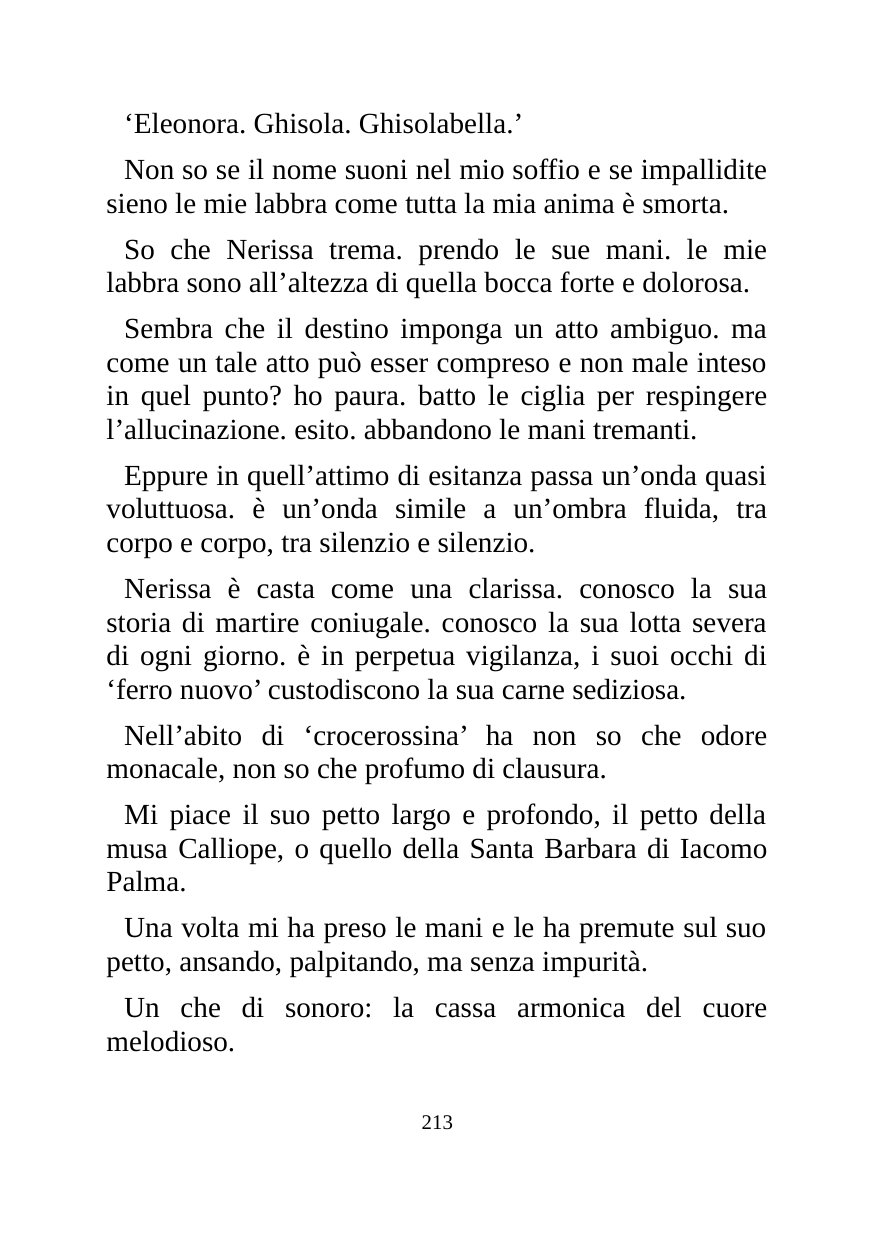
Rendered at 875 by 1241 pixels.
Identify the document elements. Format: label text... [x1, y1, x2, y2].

text Eppure in quell’attimo di esitanza passa un’onda quasi voluttuosa. è un’onda simile a un’ombra fluida, tra corpo e corpo, tra silenzio e silenzio. [106, 458, 768, 559]
text Una volta mi ha preso le mani e le ha premute sul suo petto, ansando, palpitando, ma senza impurità. [106, 911, 768, 978]
text Sembra che il destino imponga un atto ambiguo. ma come un tale atto può esser compreso e non male inteso in quel punto? ho paura. batto le ciglia per respingere l’allucinazione. esito. abbandono le mani tremanti. [106, 311, 768, 446]
text So che Nerissa trema. prendo le sue mani. le mie labbra sono all’altezza di quella bocca forte e dolorosa. [106, 232, 768, 299]
text Un che di sonoro: la cassa armonica del cuore melodioso. [106, 990, 768, 1057]
text ‘Eleonora. Ghisola. Ghisolabella.’ [106, 106, 768, 140]
text Non so se il nome suoni nel mio soffio e se impallidite sieno le mie labbra come tutta la mia anima è smorta. [106, 152, 768, 219]
text Nerissa è casta come una clarissa. conosco la sua storia di martire coniugale. conosco la sua lotta severa di ogni giorno. è in perpetua vigilanza, i suoi occhi di ‘ferro nuovo’ custodiscono la sua carne sediziosa. [106, 571, 768, 705]
text Nell’abito di ‘crocerossina’ ha non so che odore monacale, non so che profumo di clausura. [106, 718, 768, 785]
text Mi piace il suo petto largo e profondo, il petto della musa Calliope, o quello della Santa Barbara di Iacomo Palma. [106, 797, 768, 898]
